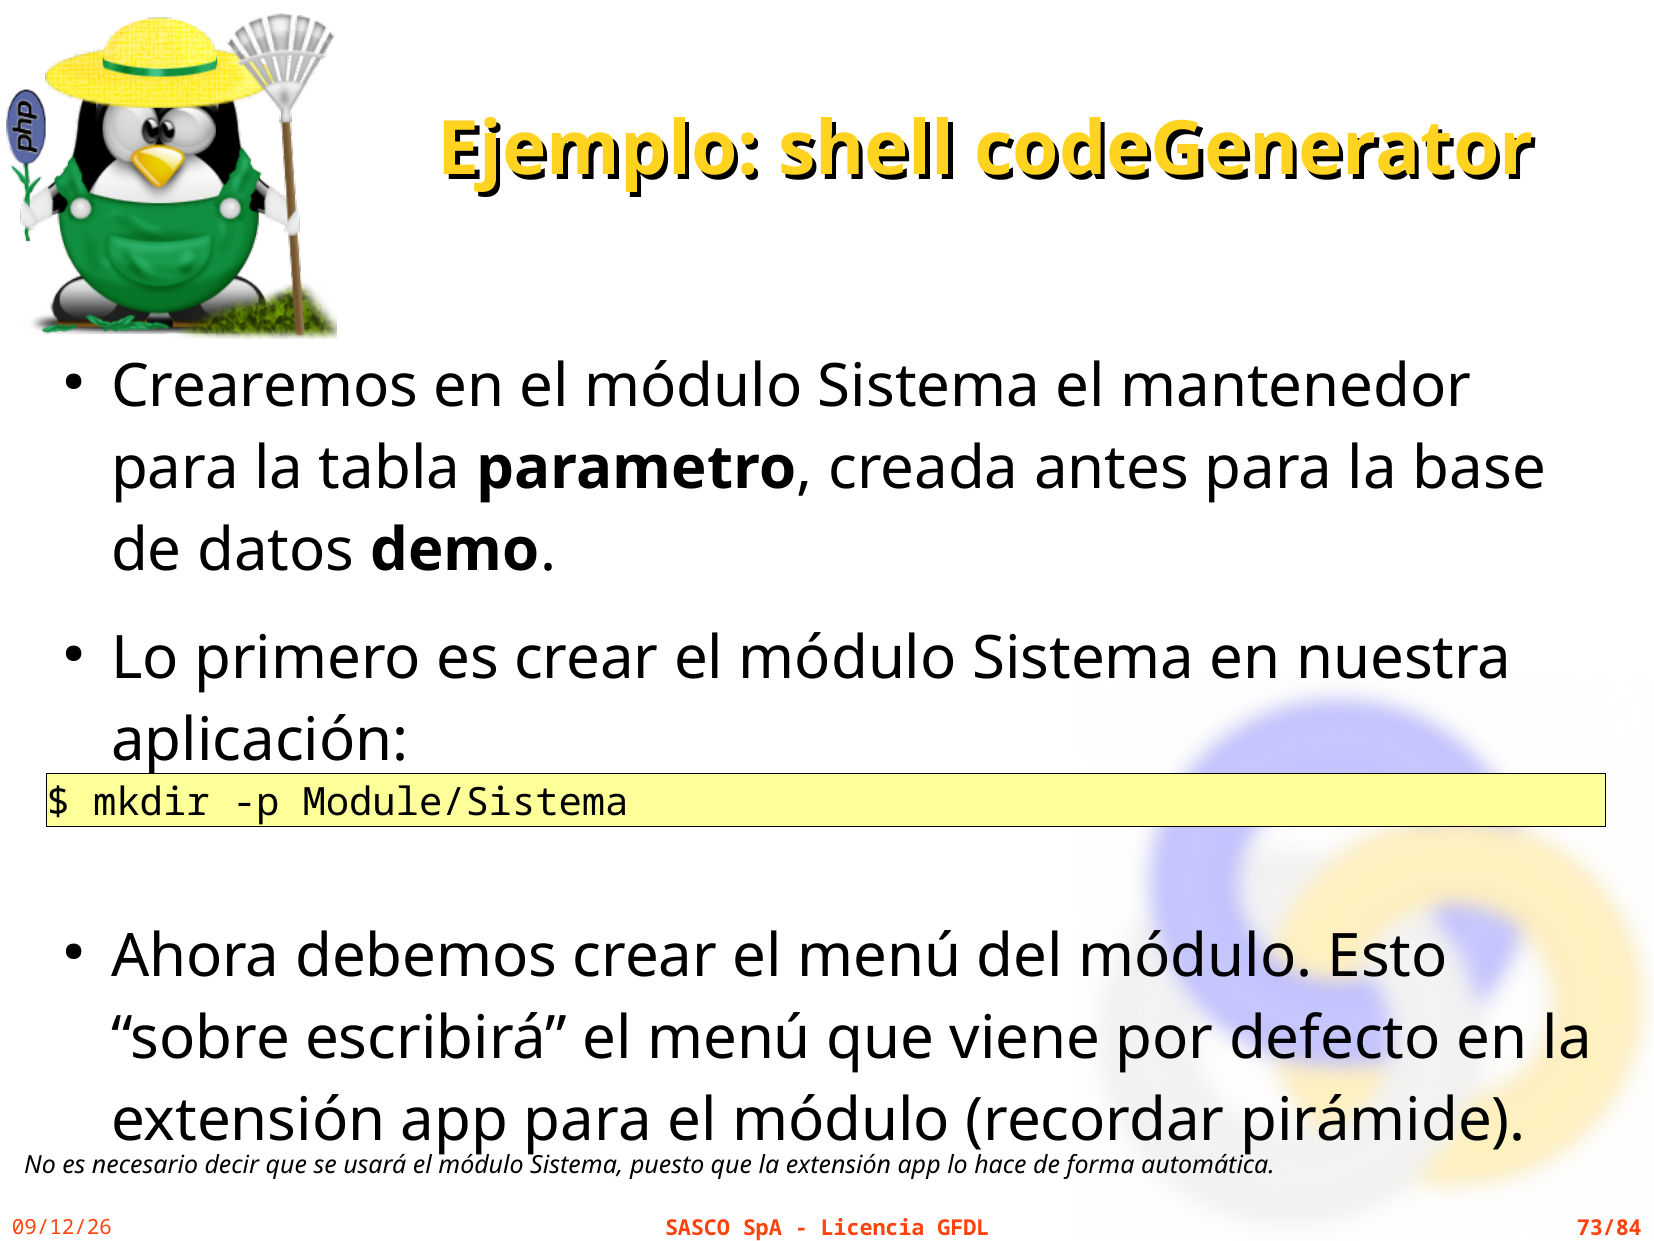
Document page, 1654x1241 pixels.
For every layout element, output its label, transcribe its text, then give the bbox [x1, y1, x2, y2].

picture [1074, 657, 1654, 1241]
list $ mkdir -p Module/Sistema [46, 773, 1606, 827]
text_box No es necesario decir que se usará el módulo Sistema, puesto que la extensión app lo hace de forma automática. [9, 1139, 1282, 1185]
title Ejemplo: shell codeGenerator [366, 35, 1607, 257]
list Crearemos en el módulo Sistema el mantenedor para la tabla parametro, creada antes para la base de datos demo. Lo primero es crear el módulo Sistema en nuestra aplicación: Ahora debemos crear el menú del módulo. Esto “sobre escribirá” el menú que viene por defecto en la extensión app para el módulo (recordar pirámide). [47, 342, 1607, 1170]
picture [4, 5, 337, 339]
